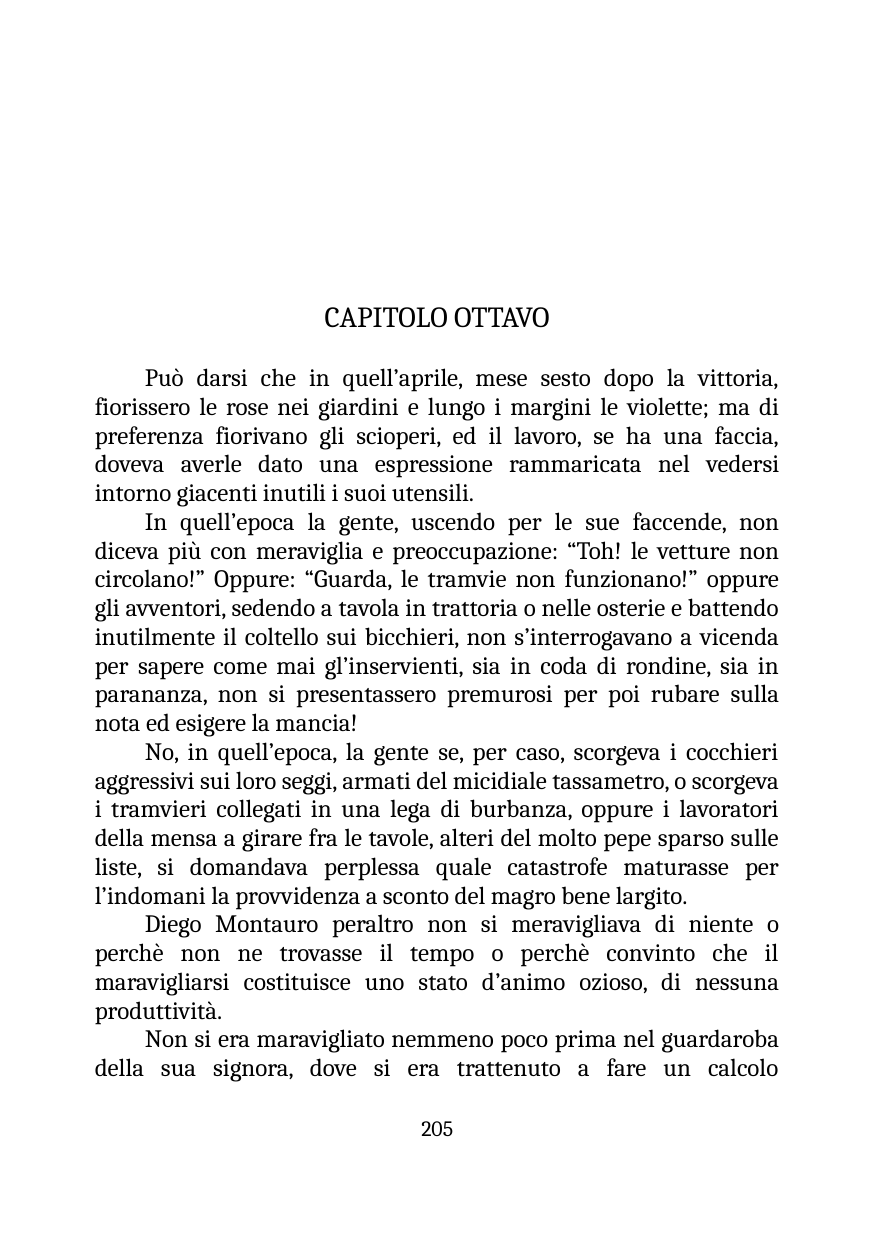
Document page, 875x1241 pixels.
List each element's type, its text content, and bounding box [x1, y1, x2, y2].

text Non si era maravigliato nemmeno poco prima nel guardaroba della sua signora, dove si era trattenuto a fare un calcolo [94, 1025, 779, 1083]
subtitle CAPITOLO OTTAVO [94, 301, 779, 335]
text In quell’epoca la gente, uscendo per le sue faccende, non diceva più con meraviglia e preoccupazione: “Toh! le vetture non circolano!” Oppure: “Guarda, le tramvie non funzionano!” oppure gli avventori, sedendo a tavola in trattoria o nelle osterie e battendo inutilmente il coltello sui bicchieri, non s’interrogavano a vicenda per sapere come mai gl’inservienti, sia in coda di rondine, sia in parananza, non si presentassero premurosi per poi rubare sulla nota ed esigere la mancia! [94, 508, 779, 738]
text No, in quell’epoca, la gente se, per caso, scorgeva i cocchieri aggressivi sui loro seggi, armati del micidiale tassametro, o scorgeva i tramvieri collegati in una lega di burbanza, oppure i lavoratori della mensa a girare fra le tavole, alteri del molto pepe sparso sulle liste, si domandava perplessa quale catastrofe maturasse per l’indomani la provvidenza a sconto del magro bene largito. [94, 738, 779, 910]
text Diego Montauro peraltro non si meravigliava di niente o perchè non ne trovasse il tempo o perchè convinto che il maravigliarsi costituisce uno stato d’animo ozioso, di nessuna produttività. [94, 910, 779, 1025]
text Può darsi che in quell’aprile, mese sesto dopo la vittoria, fiorissero le rose nei giardini e lungo i margini le violette; ma di preferenza fiorivano gli scioperi, ed il lavoro, se ha una faccia, doveva averle dato una espressione rammaricata nel vedersi intorno giacenti inutili i suoi utensili. [94, 364, 779, 508]
